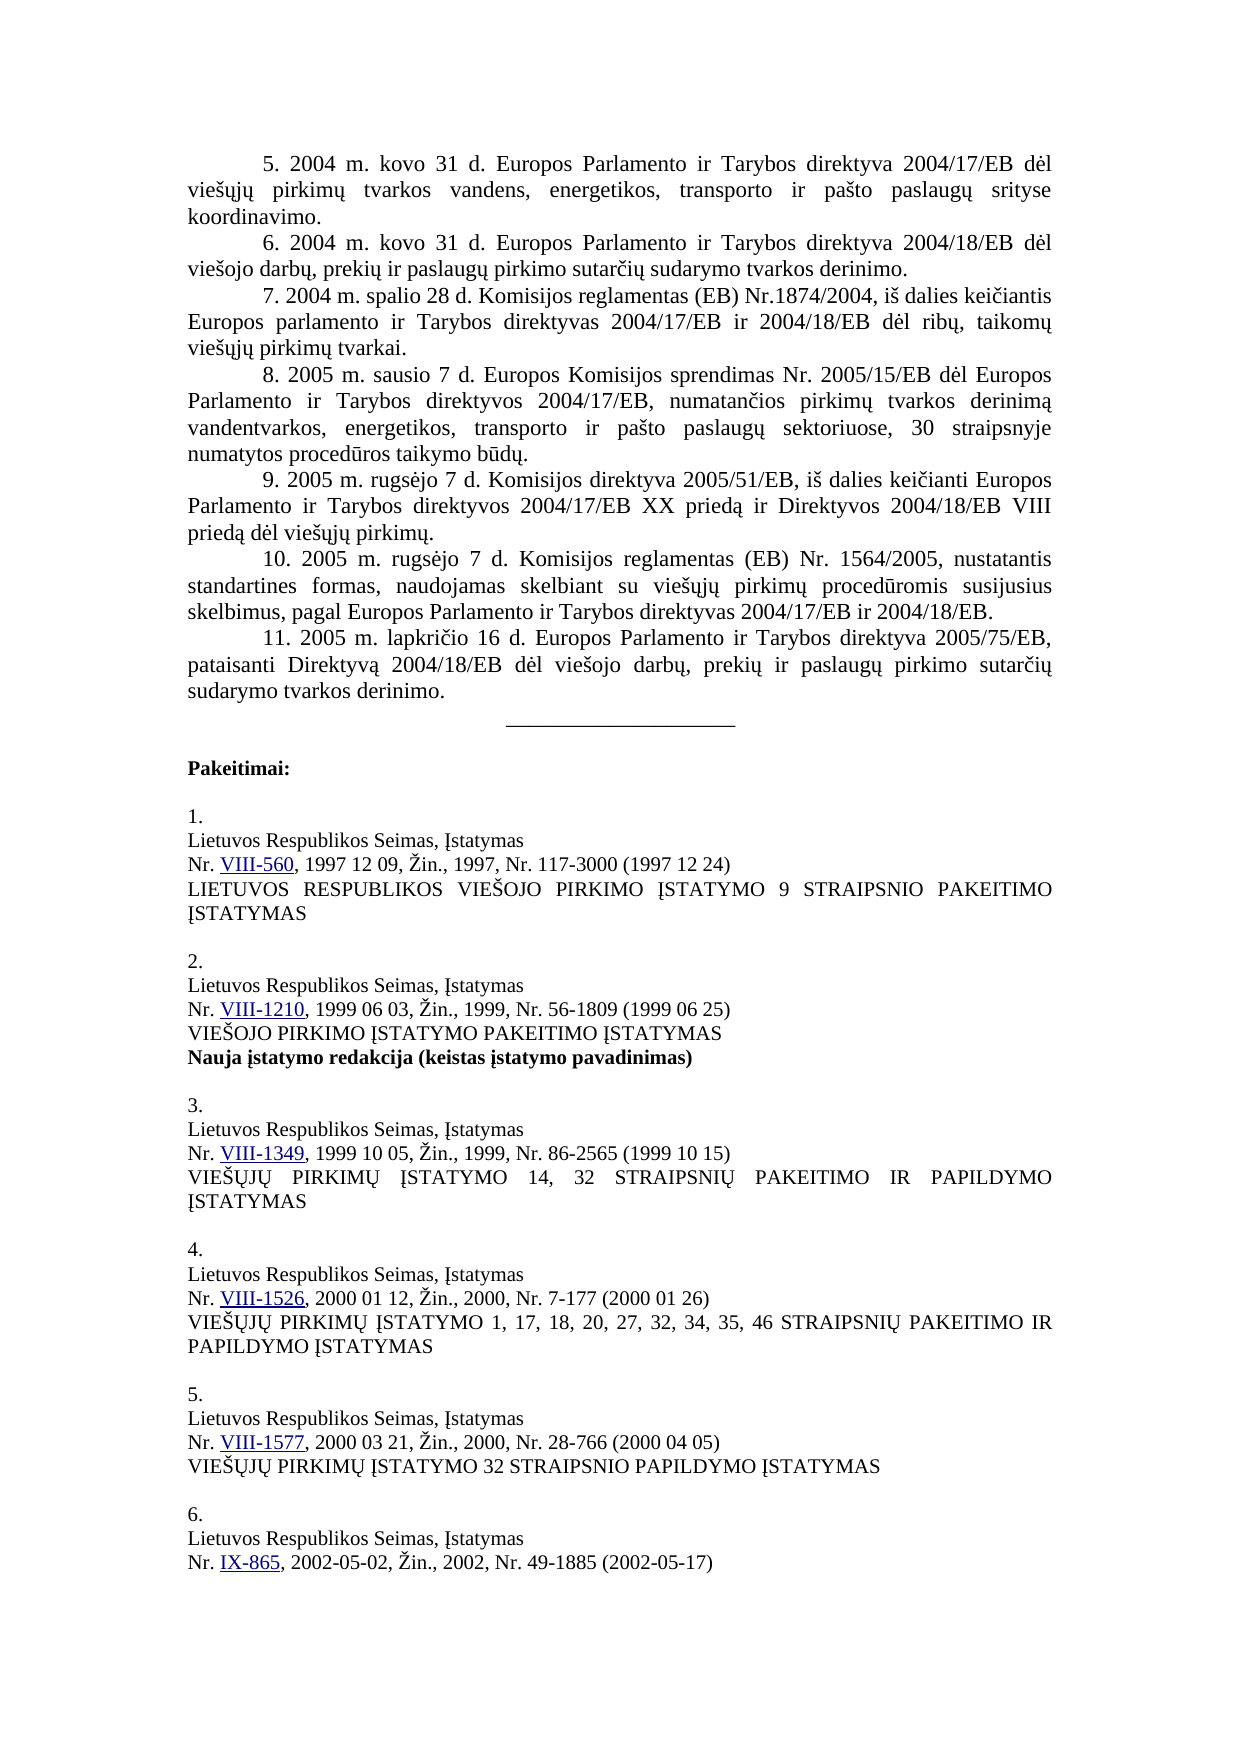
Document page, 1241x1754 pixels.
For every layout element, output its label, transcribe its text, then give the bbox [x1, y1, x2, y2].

text Lietuvos Respublikos Seimas, Įstatymas [187, 1261, 1053, 1286]
text Nauja įstatymo redakcija (keistas įstatymo pavadinimas) [187, 1045, 1053, 1069]
text Nr. VIII-1577, 2000 03 21, Žin., 2000, Nr. 28-766 (2000 04 05) [187, 1430, 1053, 1454]
text VIEŠŲJŲ PIRKIMŲ ĮSTATYMO 1, 17, 18, 20, 27, 32, 34, 35, 46 STRAIPSNIŲ PAKEITIMO IR PAPILDYMO ĮSTATYMAS [187, 1309, 1053, 1358]
text VIEŠŲJŲ PIRKIMŲ ĮSTATYMO 32 STRAIPSNIO PAPILDYMO ĮSTATYMAS [187, 1454, 1053, 1478]
text Nr. VIII-1210, 1999 06 03, Žin., 1999, Nr. 56-1809 (1999 06 25) [187, 997, 1053, 1021]
text Lietuvos Respublikos Seimas, Įstatymas [187, 1526, 1053, 1550]
text 11. 2005 m. lapkričio 16 d. Europos Parlamento ir Tarybos direktyva 2005/75/EB, pataisanti Direktyvą 2004/18/EB dėl viešojo darbų, prekių ir paslaugų pirkimo sutarčių sudarymo tvarkos derinimo. [187, 624, 1053, 703]
text Nr. IX-865, 2002-05-02, Žin., 2002, Nr. 49-1885 (2002-05-17) [187, 1550, 1053, 1574]
text 5. 2004 m. kovo 31 d. Europos Parlamento ir Tarybos direktyva 2004/17/EB dėl viešųjų pirkimų tvarkos vandens, energetikos, transporto ir pašto paslaugų srityse koordinavimo. [187, 150, 1053, 229]
text VIEŠŲJŲ PIRKIMŲ ĮSTATYMO 14, 32 STRAIPSNIŲ PAKEITIMO IR PAPILDYMO ĮSTATYMAS [187, 1165, 1053, 1213]
text Nr. VIII-1349, 1999 10 05, Žin., 1999, Nr. 86-2565 (1999 10 15) [187, 1141, 1053, 1165]
text 10. 2005 m. rugsėjo 7 d. Komisijos reglamentas (EB) Nr. 1564/2005, nustatantis standartines formas, naudojamas skelbiant su viešųjų pirkimų procedūromis susijusius skelbimus, pagal Europos Parlamento ir Tarybos direktyvas 2004/17/EB ir 2004/18/EB. [187, 545, 1053, 624]
text VIEŠOJO PIRKIMO ĮSTATYMO PAKEITIMO ĮSTATYMAS [187, 1021, 1053, 1045]
text 9. 2005 m. rugsėjo 7 d. Komisijos direktyva 2005/51/EB, iš dalies keičianti Europos Parlamento ir Tarybos direktyvos 2004/17/EB XX priedą ir Direktyvos 2004/18/EB VIII priedą dėl viešųjų pirkimų. [187, 466, 1053, 545]
text 2. [187, 949, 1053, 973]
text 5. [187, 1382, 1053, 1406]
text Nr. VIII-560, 1997 12 09, Žin., 1997, Nr. 117-3000 (1997 12 24) [187, 852, 1053, 876]
text Pakeitimai: [187, 756, 1053, 780]
text 6. 2004 m. kovo 31 d. Europos Parlamento ir Tarybos direktyva 2004/18/EB dėl viešojo darbų, prekių ir paslaugų pirkimo sutarčių sudarymo tvarkos derinimo. [187, 229, 1053, 282]
text ____________________ [187, 703, 1053, 730]
text 6. [187, 1502, 1053, 1526]
text 8. 2005 m. sausio 7 d. Europos Komisijos sprendimas Nr. 2005/15/EB dėl Europos Parlamento ir Tarybos direktyvos 2004/17/EB, numatančios pirkimų tvarkos derinimą vandentvarkos, energetikos, transporto ir pašto paslaugų sektoriuose, 30 straipsnyje numatytos procedūros taikymo būdų. [187, 361, 1053, 466]
text Lietuvos Respublikos Seimas, Įstatymas [187, 1406, 1053, 1430]
text 4. [187, 1237, 1053, 1261]
text Nr. VIII-1526, 2000 01 12, Žin., 2000, Nr. 7-177 (2000 01 26) [187, 1286, 1053, 1309]
text Lietuvos Respublikos Seimas, Įstatymas [187, 973, 1053, 997]
text 1. [187, 804, 1053, 828]
text 3. [187, 1093, 1053, 1117]
text LIETUVOS RESPUBLIKOS VIEŠOJO PIRKIMO ĮSTATYMO 9 STRAIPSNIO PAKEITIMO ĮSTATYMAS [187, 876, 1053, 924]
text Lietuvos Respublikos Seimas, Įstatymas [187, 1117, 1053, 1141]
text 7. 2004 m. spalio 28 d. Komisijos reglamentas (EB) Nr.1874/2004, iš dalies keičiantis Europos parlamento ir Tarybos direktyvas 2004/17/EB ir 2004/18/EB dėl ribų, taikomų viešųjų pirkimų tvarkai. [187, 282, 1053, 361]
text Lietuvos Respublikos Seimas, Įstatymas [187, 828, 1053, 852]
